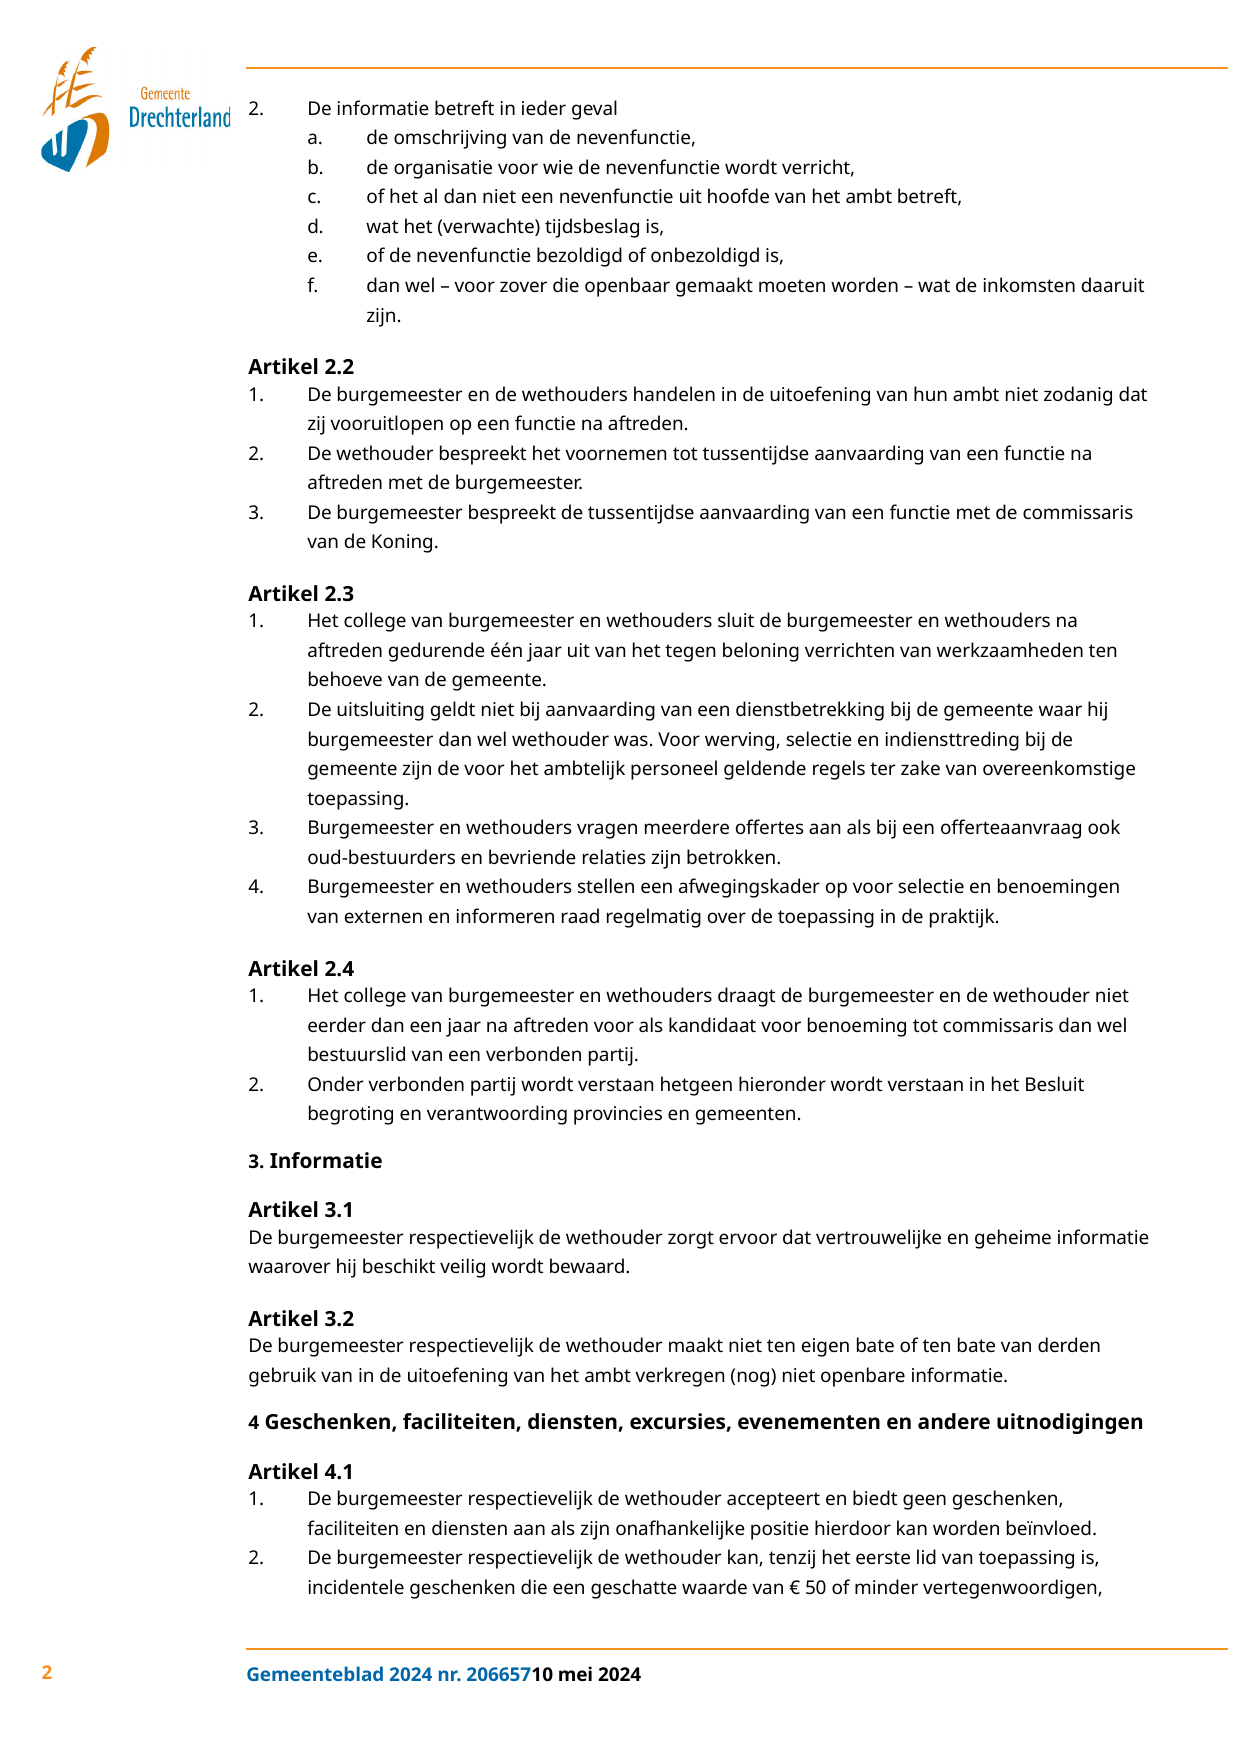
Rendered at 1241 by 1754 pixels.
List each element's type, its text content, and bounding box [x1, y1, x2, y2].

list De burgemeester respectievelijk de wethouder accepteert en biedt geen geschenken, faciliteiten en diensten aan als zijn onafhankelijke positie hierdoor kan worden beïnvloed. [248, 1485, 1152, 1541]
text Artikel 2.4 [248, 954, 1152, 982]
list of de nevenfunctie bezoldigd of onbezoldigd is, [307, 243, 1152, 268]
text De burgemeester respectievelijk de wethouder zorgt ervoor dat vertrouwelijke en geheime informatie waarover hij beschikt veilig wordt bewaard. [248, 1224, 1152, 1279]
list De burgemeester respectievelijk de wethouder kan, tenzij het eerste lid van toepassing is, incidentele geschenken die een geschatte waarde van € 50 of minder vertegenwoordigen, [248, 1544, 1152, 1600]
list de organisatie voor wie de nevenfunctie wordt verricht, [307, 154, 1152, 180]
list De burgemeester en de wethouders handelen in de uitoefening van hun ambt niet zodanig dat zij vooruitlopen op een functie na aftreden. [248, 381, 1152, 436]
list Burgemeester en wethouders stellen een afwegingskader op voor selectie en benoemingen van externen en informeren raad regelmatig over de toepassing in de praktijk. [248, 874, 1152, 929]
list De burgemeester bespreekt de tussentijdse aanvaarding van een functie met de commissaris van de Koning. [248, 499, 1152, 554]
picture [41, 158, 64, 172]
list De wethouder bespreekt het voornemen tot tussentijdse aanvaarding van een functie na aftreden met de burgemeester. [248, 440, 1152, 495]
list Het college van burgemeester en wethouders draagt de burgemeester en de wethouder niet eerder dan een jaar na aftreden voor als kandidaat voor benoeming tot commissaris dan wel bestuurslid van een verbonden partij. [248, 982, 1152, 1067]
text Artikel 2.3 [248, 579, 1152, 607]
text Artikel 3.1 [248, 1195, 1152, 1224]
text Artikel 2.2 [248, 352, 1152, 381]
text Artikel 4.1 [248, 1457, 1152, 1485]
text 3. Informatie [248, 1146, 1152, 1174]
list de omschrijving van de nevenfunctie, [307, 124, 1152, 150]
list De informatie betreft in ieder geval [248, 95, 1152, 121]
list wat het (verwachte) tijdsbeslag is, [307, 213, 1152, 239]
text Artikel 3.2 [248, 1304, 1152, 1332]
list De uitsluiting geldt niet bij aanvaarding van een dienstbetrekking bij de gemeente waar hij burgemeester dan wel wethouder was. Voor werving, selectie en indiensttreding bij de gemeente zijn de voor het ambtelijk personeel geldende regels ter zake van overeenkomstige toepassing. [248, 696, 1152, 811]
list Onder verbonden partij wordt verstaan hetgeen hieronder wordt verstaan in het Besluit begroting en verantwoording provincies en gemeenten. [248, 1071, 1152, 1126]
list dan wel – voor zover die openbaar gemaakt moeten worden – wat de inkomsten daaruit zijn. [307, 272, 1152, 328]
list Het college van burgemeester en wethouders sluit de burgemeester en wethouders na aftreden gedurende één jaar uit van het tegen beloning verrichten van werkzaamheden ten behoeve van de gemeente. [248, 607, 1152, 692]
list Burgemeester en wethouders vragen meerdere offertes aan als bij een offerteaanvraag ook oud-bestuurders en bevriende relaties zijn betrokken. [248, 814, 1152, 870]
picture [41, 47, 231, 172]
list of het al dan niet een nevenfunctie uit hoofde van het ambt betreft, [307, 183, 1152, 209]
text 4 Geschenken, faciliteiten, diensten, excursies, evenementen en andere uitnodigingen [248, 1407, 1152, 1436]
picture [226, 115, 231, 124]
text De burgemeester respectievelijk de wethouder maakt niet ten eigen bate of ten bate van derden gebruik van in de uitoefening van het ambt verkregen (nog) niet openbare informatie. [248, 1332, 1152, 1388]
